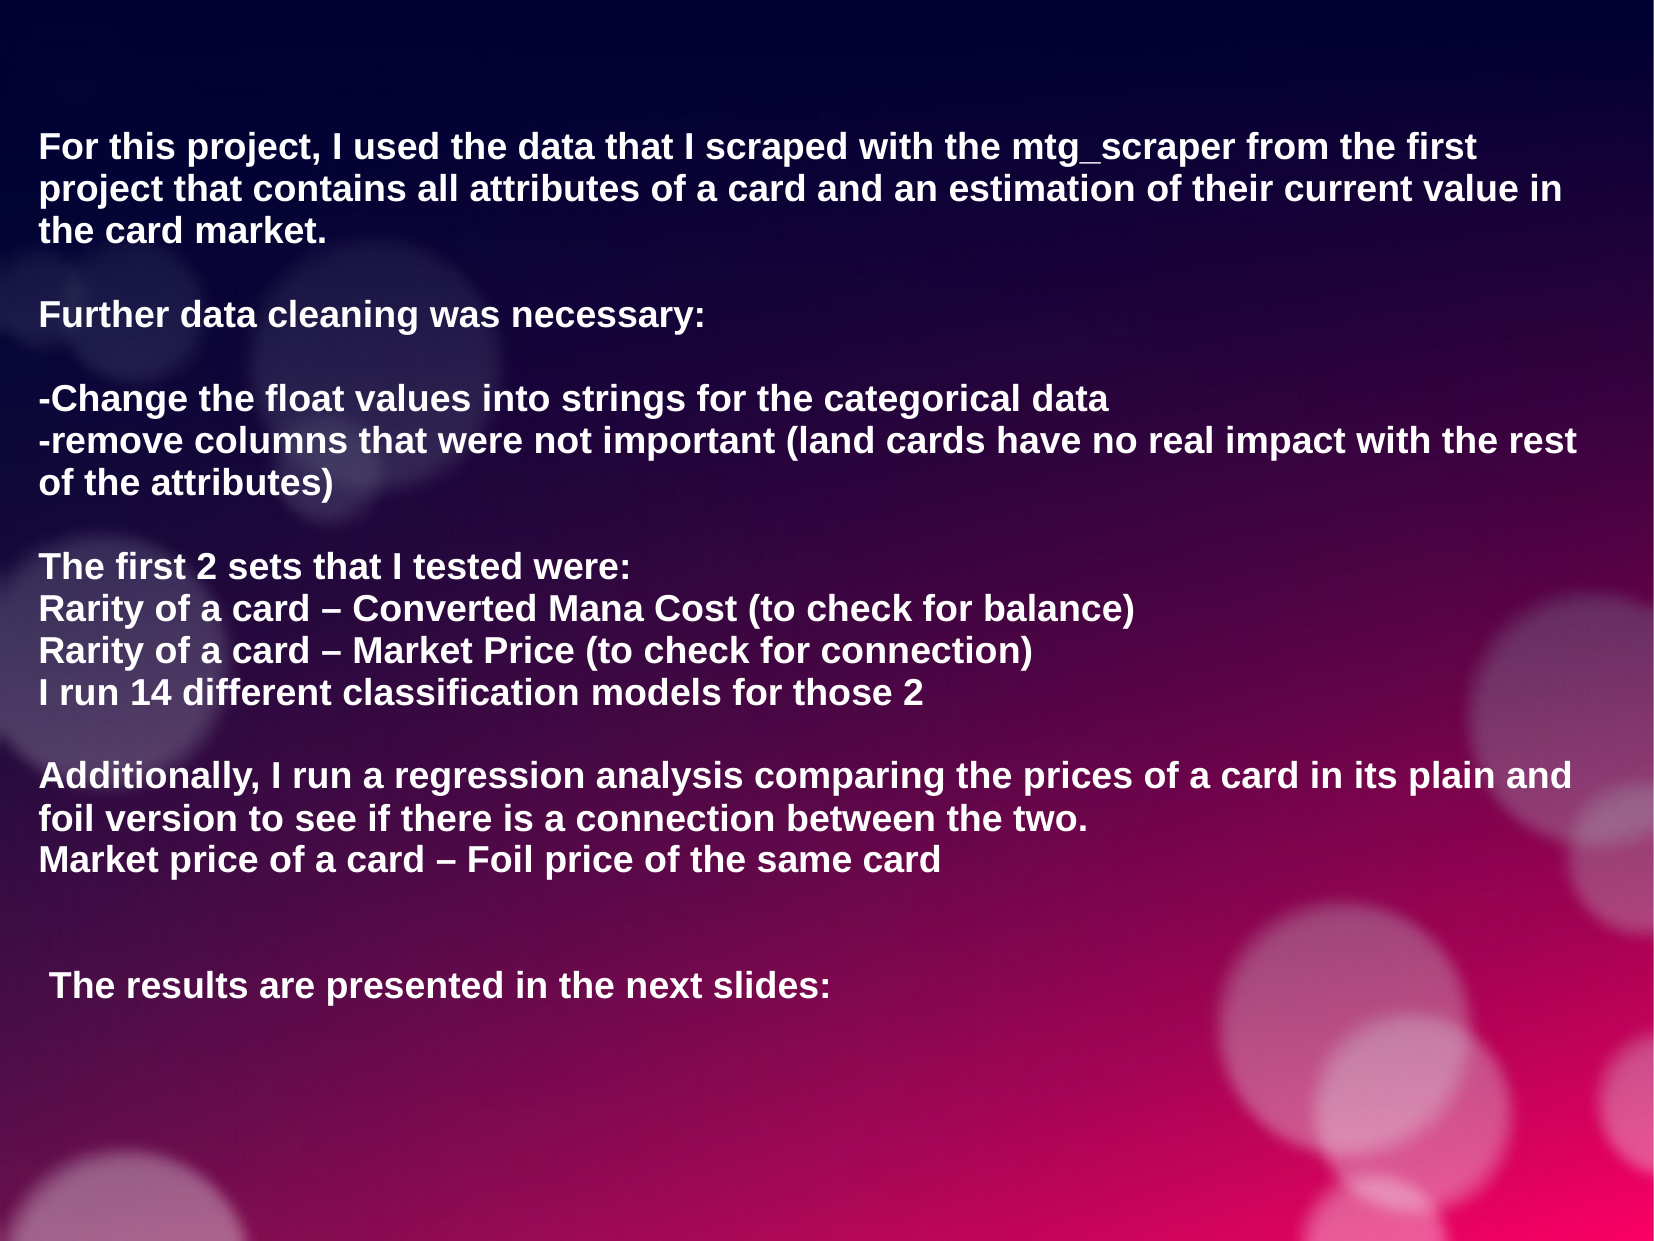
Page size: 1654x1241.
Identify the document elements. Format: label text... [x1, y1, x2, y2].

picture [0, 0, 1654, 1241]
text_box For this project, I used the data that I scraped with the mtg_scraper from the first project that contains all attributes of a card and an estimation of their current value in the card market. Further data cleaning was necessary: -Change the float values into strings for the categorical data -remove columns that were not important (land cards have no real impact with the rest of the attributes) The first 2 sets that I tested were: Rarity of a card – Converted Mana Cost (to check for balance) Rarity of a card – Market Price (to check for connection) I run 14 different classification models for those 2 Additionally, I run a regression analysis comparing the prices of a card in its plain and foil version to see if there is a connection between the two. Market price of a card – Foil price of the same card The results are presented in the next slides: [23, 117, 1619, 1015]
